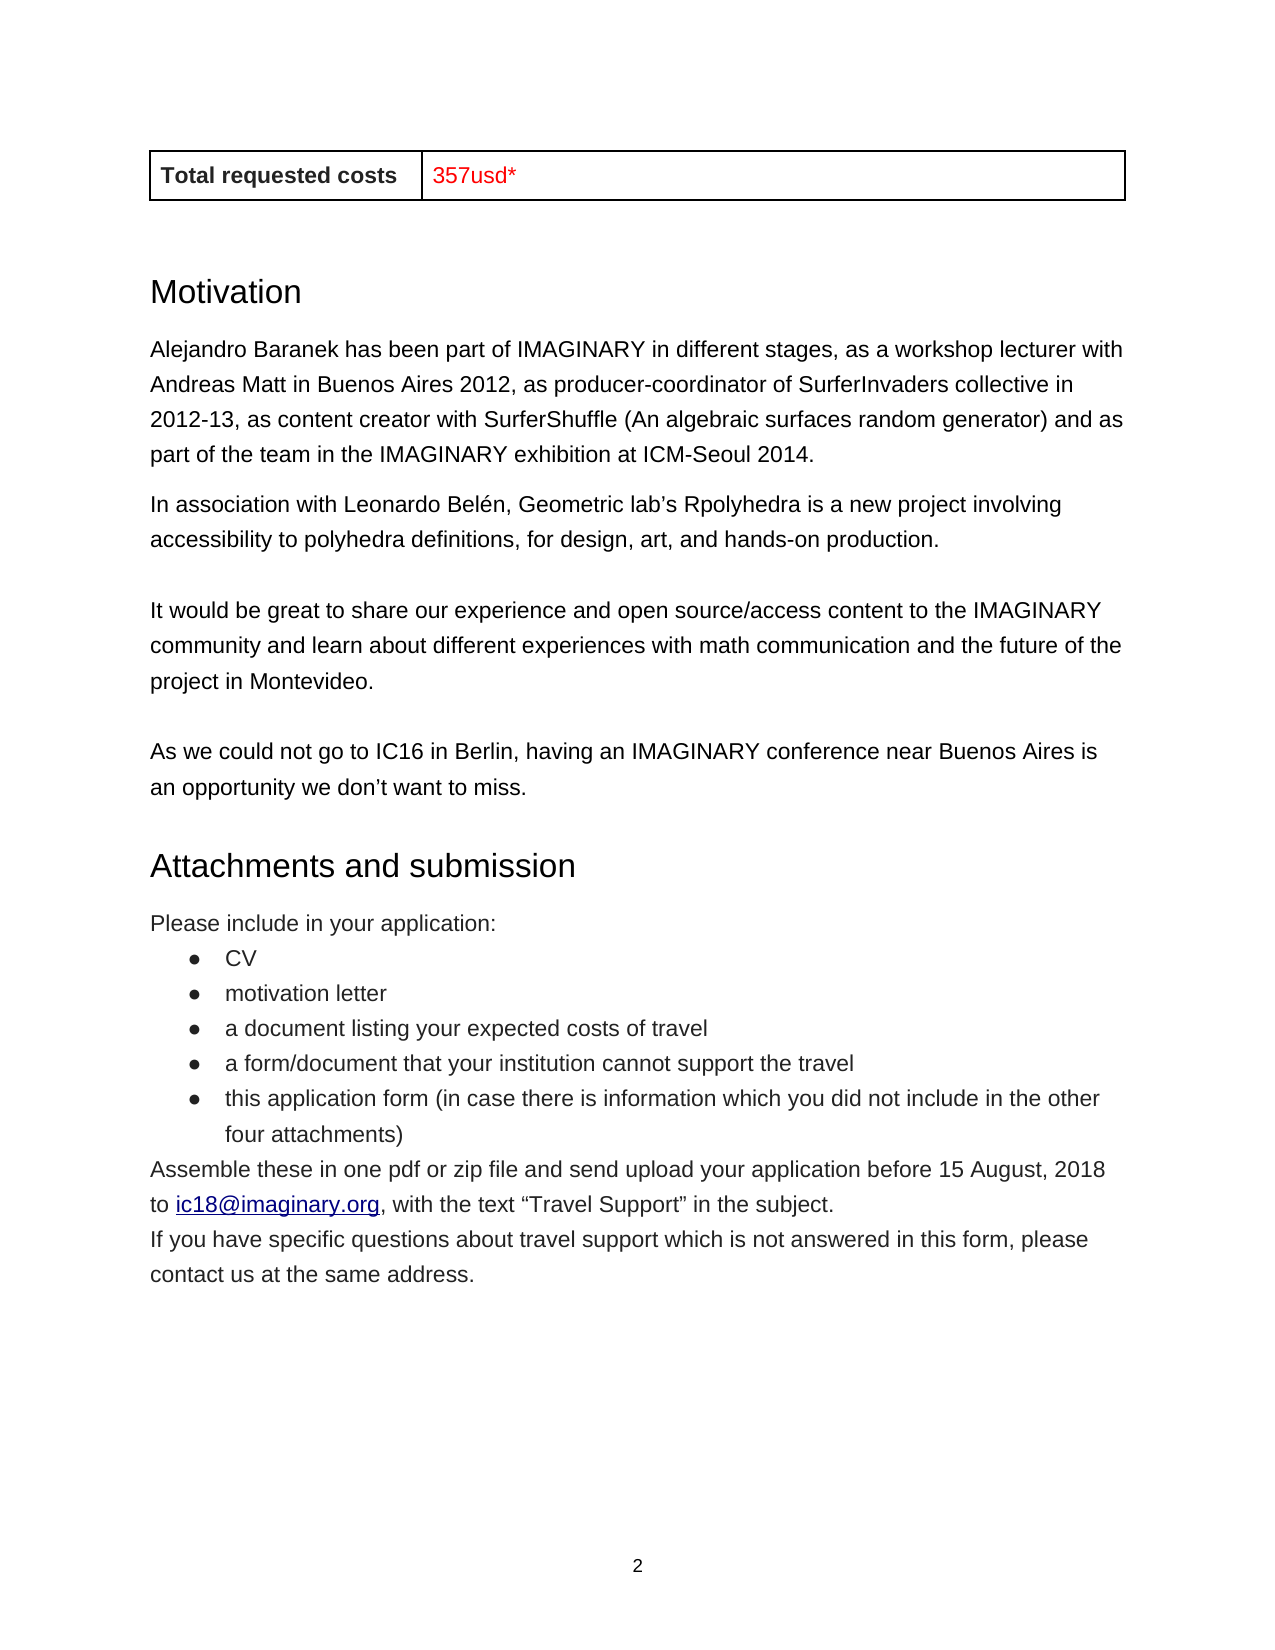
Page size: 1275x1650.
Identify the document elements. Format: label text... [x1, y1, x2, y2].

subtitle Motivation [150, 273, 1125, 311]
list a form/document that your institution cannot support the travel [187, 1051, 1125, 1077]
text As we could not go to IC16 in Berlin, having an IMAGINARY conference near Buenos Aires is an opportunity we don’t want to miss. [150, 739, 1125, 800]
text It would be great to share our experience and open source/access content to the IMAGINARY community and learn about different experiences with math communication and the future of the project in Montevideo. [150, 598, 1125, 694]
subtitle Attachments and submission [150, 847, 1125, 884]
text Assemble these in one pdf or zip file and send upload your application before 15 August, 2018 to ic18@imaginary.org, with the text “Travel Support” in the subject. [150, 1156, 1125, 1217]
list motivation letter [187, 981, 1125, 1006]
list this application form (in case there is information which you did not include in the other four attachments) [187, 1086, 1125, 1147]
table_cell Total requested costs [151, 152, 421, 198]
table_cell 357usd* [423, 152, 1124, 198]
list CV [187, 946, 1125, 971]
text If you have specific questions about travel support which is not answered in this form, please contact us at the same address. [150, 1227, 1125, 1287]
text Please include in your application: [150, 911, 1125, 936]
text Alejandro Baranek has been part of IMAGINARY in different stages, as a workshop lecturer with Andreas Matt in Buenos Aires 2012, as producer-coordinator of SurferInvaders collective in 2012-13, as content creator with SurferShuffle (An algebraic surfaces random generator) and as part of the team in the IMAGINARY exhibition at ICM-Seoul 2014. [150, 337, 1125, 468]
list a document listing your expected costs of travel [187, 1016, 1125, 1042]
text In association with Leonardo Belén, Geometric lab’s Rpolyhedra is a new project involving accessibility to polyhedra definitions, for design, art, and hands-on production. [150, 492, 1125, 553]
